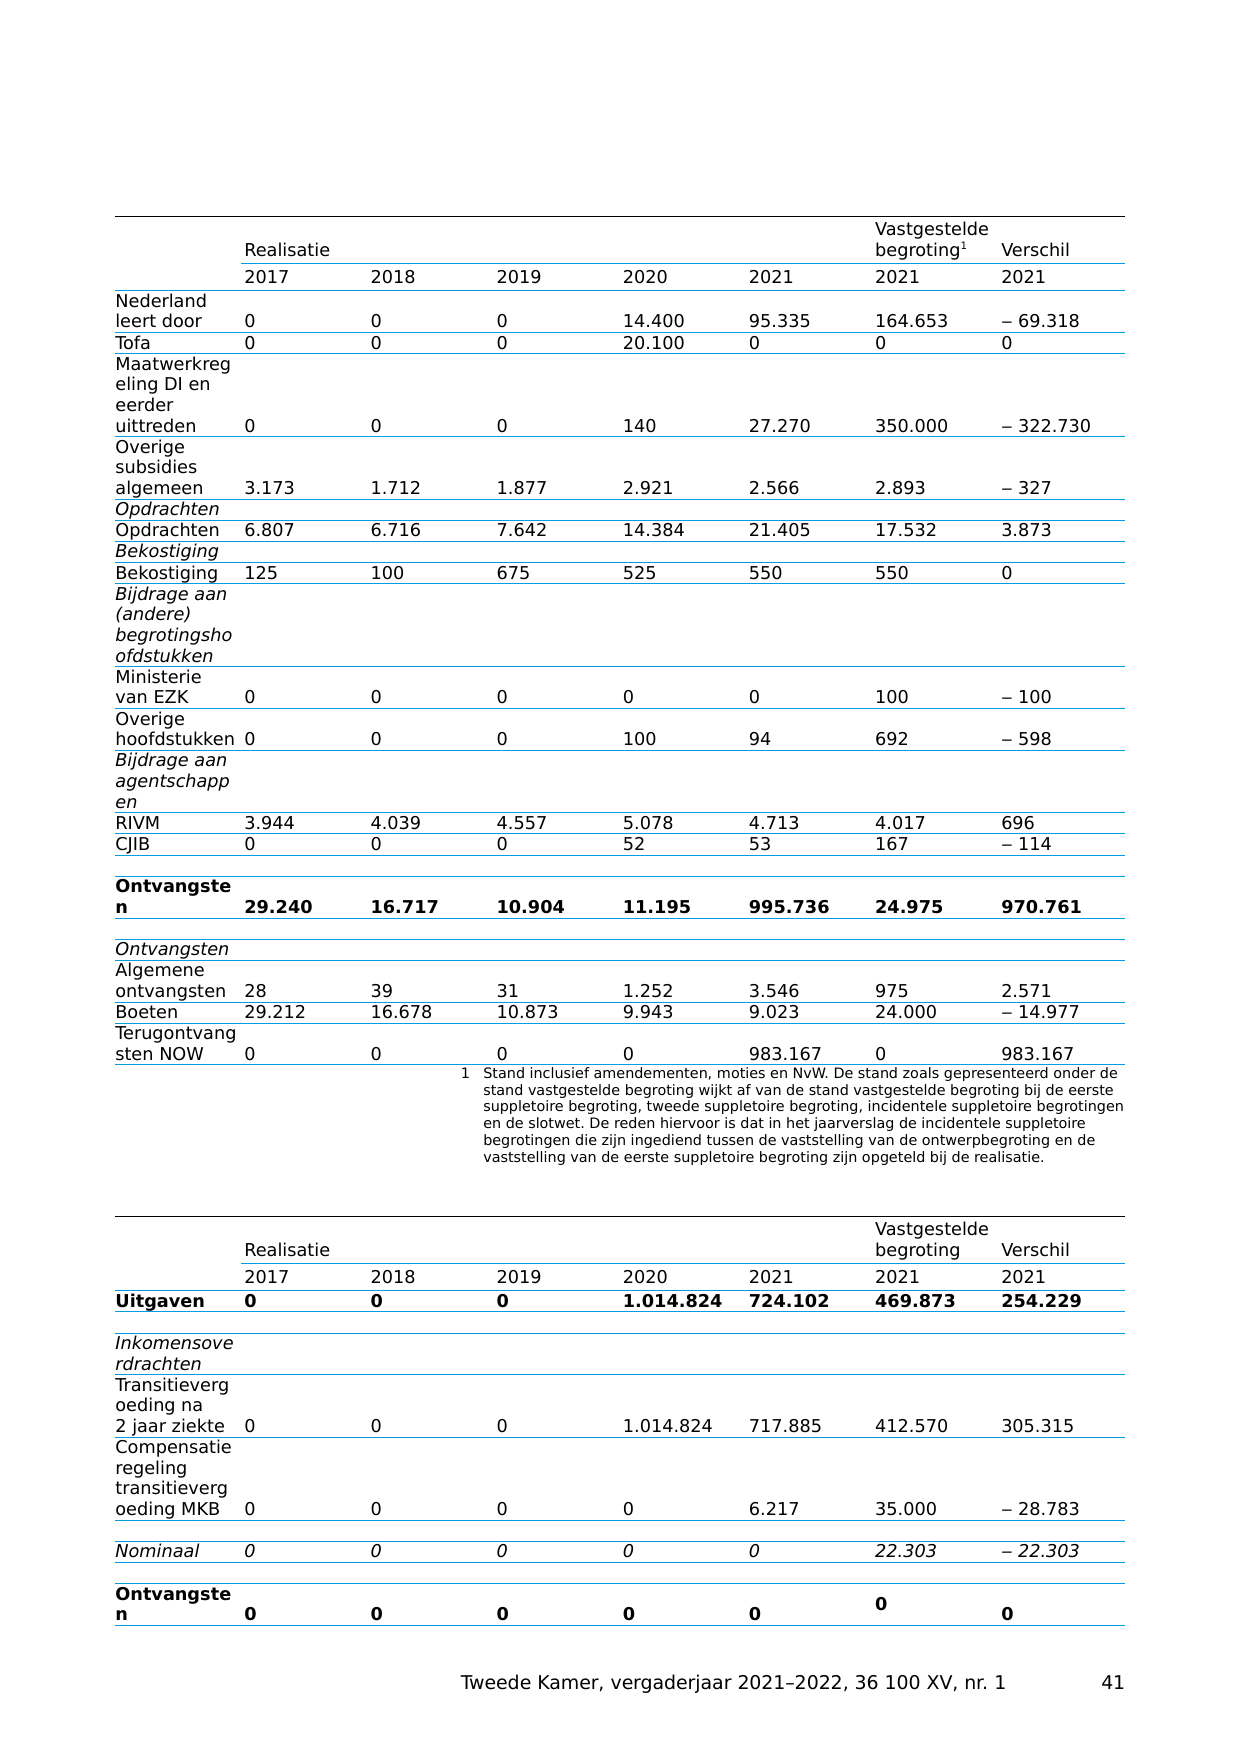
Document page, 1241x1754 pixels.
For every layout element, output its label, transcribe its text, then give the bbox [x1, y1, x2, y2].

table_cell 2021 [746, 1264, 872, 1290]
table_cell [620, 1334, 746, 1374]
table_cell 0 [241, 1375, 367, 1437]
table_cell 100 [620, 709, 746, 750]
table_cell 0 [368, 354, 493, 436]
table_cell Boeten [115, 1003, 241, 1023]
table_cell 0 [241, 354, 367, 436]
table_cell [494, 751, 620, 812]
table_cell 0 [872, 333, 998, 353]
table_cell 0 [746, 1542, 872, 1562]
table_cell 1.877 [494, 437, 620, 499]
table_cell [872, 1563, 998, 1583]
table_cell 0 [494, 709, 620, 750]
table_cell 2021 [872, 264, 998, 290]
table_cell 2.893 [872, 437, 998, 499]
table_cell 970.761 [998, 877, 1125, 917]
table_cell 0 [620, 1438, 746, 1519]
table_cell 692 [872, 709, 998, 750]
table_cell [998, 1312, 1125, 1332]
table_cell 675 [494, 563, 620, 583]
table_cell ‒ 100 [998, 667, 1125, 708]
table_cell 21.405 [746, 521, 872, 541]
table_cell [368, 500, 493, 520]
table_cell [115, 1521, 241, 1541]
table_cell [746, 1563, 872, 1583]
table_cell 3.944 [241, 813, 367, 833]
table_cell [620, 751, 746, 812]
table_cell [872, 1312, 998, 1332]
table_cell Verschil [998, 1217, 1125, 1263]
table_cell 0 [494, 1542, 620, 1562]
table_cell 0 [368, 1584, 493, 1625]
table_cell [241, 542, 367, 562]
table_cell [620, 1521, 746, 1541]
table_cell 0 [998, 563, 1125, 583]
table_cell 6.217 [746, 1438, 872, 1519]
table_cell 29.212 [241, 1003, 367, 1023]
table_cell 0 [241, 667, 367, 708]
table_cell 20.100 [620, 333, 746, 353]
list Stand inclusief amendementen, moties en NvW. De stand zoals gepresenteerd onder de stand vastgestelde begroting wijkt af van de stand vastgestelde begroting bij de eerste suppletoire begroting, tweede suppletoire begroting, incidentele suppletoire begrotingen en de slotwet. De reden hiervoor is dat in het jaarverslag de incidentele suppletoire begrotingen die zijn ingediend tussen de vaststelling van de ontwerpbegroting en de vaststelling van de eerste suppletoire begroting zijn opgeteld bij de realisatie. [461, 1065, 1125, 1166]
table_cell 0 [241, 709, 367, 750]
table_cell Ministerie van EZK [115, 667, 241, 708]
table_cell [746, 1312, 872, 1332]
table_cell 2.566 [746, 437, 872, 499]
table_cell 550 [746, 563, 872, 583]
table_cell [241, 1312, 367, 1332]
table_cell [998, 1334, 1125, 1374]
table_cell Ontvangsten [115, 940, 241, 960]
table_cell 0 [241, 1024, 367, 1064]
table_cell 0 [746, 333, 872, 353]
table_cell 0 [620, 1584, 746, 1625]
table_cell Uitgaven [115, 1291, 241, 1311]
table_cell [368, 919, 493, 938]
table_cell 696 [998, 813, 1125, 833]
table_cell 164.653 [872, 291, 998, 332]
table_cell 100 [872, 667, 998, 708]
table_cell Overige hoofdstukken [115, 709, 241, 750]
table_cell 9.023 [746, 1003, 872, 1023]
table_cell [998, 751, 1125, 812]
table_cell [998, 584, 1125, 666]
table_cell 7.642 [494, 521, 620, 541]
table_cell [620, 1312, 746, 1332]
table_cell 2020 [620, 1264, 746, 1290]
table_cell 11.195 [620, 877, 746, 917]
table_cell 3.173 [241, 437, 367, 499]
table_cell 0 [241, 1584, 367, 1625]
table_cell 14.384 [620, 521, 746, 541]
table_cell 983.167 [998, 1024, 1125, 1064]
table_cell Bekostiging [115, 542, 241, 562]
table_cell 0 [494, 1584, 620, 1625]
table_cell [872, 1521, 998, 1541]
table_cell 975 [872, 961, 998, 1001]
table_cell 2021 [998, 264, 1125, 290]
table_cell [115, 217, 241, 290]
table_cell [241, 940, 367, 960]
table_cell 0 [998, 333, 1125, 353]
table_cell 412.570 [872, 1375, 998, 1437]
table_cell 9.943 [620, 1003, 746, 1023]
table_cell [368, 751, 493, 812]
table_cell 0 [368, 1024, 493, 1064]
table_cell Algemene ontvangsten [115, 961, 241, 1001]
table_cell 0 [241, 1542, 367, 1562]
table_cell 5.078 [620, 813, 746, 833]
table_cell 0 [494, 333, 620, 353]
table_cell CJIB [115, 834, 241, 854]
table_cell 4.017 [872, 813, 998, 833]
table_cell 717.885 [746, 1375, 872, 1437]
table_cell 100 [368, 563, 493, 583]
table_cell 14.400 [620, 291, 746, 332]
table_cell 0 [620, 1024, 746, 1064]
table_cell [746, 919, 872, 938]
table_cell 0 [368, 333, 493, 353]
table_cell Realisatie [241, 217, 872, 263]
table_cell 0 [494, 1375, 620, 1437]
table_cell 39 [368, 961, 493, 1001]
table_cell 3.873 [998, 521, 1125, 541]
table_cell [241, 1334, 367, 1374]
table_cell [368, 940, 493, 960]
table_cell [241, 919, 367, 938]
table_cell [746, 856, 872, 876]
table_cell 0 [368, 1438, 493, 1519]
table_cell 2018 [368, 264, 493, 290]
table_cell 0 [368, 709, 493, 750]
table_cell 6.716 [368, 521, 493, 541]
table_cell 0 [494, 354, 620, 436]
table_cell Ontvangsten [115, 1584, 241, 1625]
table_cell 0 [494, 667, 620, 708]
table_cell 2020 [620, 264, 746, 290]
table_cell 2017 [241, 264, 367, 290]
table_cell 1.014.824 [620, 1375, 746, 1437]
table_cell 0 [494, 834, 620, 854]
table_cell [494, 500, 620, 520]
table_cell ‒ 22.303 [998, 1542, 1125, 1562]
table_cell [872, 542, 998, 562]
table_cell [115, 1217, 241, 1290]
table_cell [872, 856, 998, 876]
table_cell [368, 856, 493, 876]
table_cell 0 [241, 333, 367, 353]
table_cell 2021 [746, 264, 872, 290]
table_cell [494, 1563, 620, 1583]
table_cell [115, 1312, 241, 1332]
table_cell 0 [746, 1584, 872, 1625]
table_cell 1.252 [620, 961, 746, 1001]
table_cell Inkomensoverdrachten [115, 1334, 241, 1374]
table_header Tabel 11 Begrotingsgefinancierde budgettaire gevolgen van beleidsartikel 1 (bedragen x € 1.000) [115, 191, 1125, 216]
table_cell [494, 1334, 620, 1374]
table_cell 983.167 [746, 1024, 872, 1064]
table_cell 0 [494, 1291, 620, 1311]
table_cell 4.039 [368, 813, 493, 833]
table_cell 2018 [368, 1264, 493, 1290]
table_cell 0 [872, 1024, 998, 1064]
table_cell [872, 940, 998, 960]
table_cell 0 [872, 1584, 998, 1625]
table_cell [115, 856, 241, 876]
table_cell [998, 1521, 1125, 1541]
table_cell [368, 584, 493, 666]
table_cell 29.240 [241, 877, 367, 917]
table_cell 24.000 [872, 1003, 998, 1023]
table_cell Bekostiging [115, 563, 241, 583]
table_cell [241, 856, 367, 876]
table_cell 10.904 [494, 877, 620, 917]
table_cell [746, 1521, 872, 1541]
table_cell 0 [494, 1438, 620, 1519]
table_cell Bijdrage aan (andere) begrotingshoofdstukken [115, 584, 241, 666]
table_cell [494, 940, 620, 960]
table_cell [494, 856, 620, 876]
table_cell Vastgestelde begroting1 [872, 217, 998, 263]
table_cell ‒ 14.977 [998, 1003, 1125, 1023]
table_cell Ontvangsten [115, 877, 241, 917]
table_cell [620, 500, 746, 520]
table_cell [494, 919, 620, 938]
table_cell 95.335 [746, 291, 872, 332]
table_cell 52 [620, 834, 746, 854]
table_cell [115, 1563, 241, 1583]
table_cell 0 [998, 1584, 1125, 1625]
table_cell Compensatieregeling transitievergoeding MKB [115, 1438, 241, 1519]
table_cell RIVM [115, 813, 241, 833]
table_cell [998, 1563, 1125, 1583]
table_cell 350.000 [872, 354, 998, 436]
table_cell [998, 919, 1125, 938]
table_cell 550 [872, 563, 998, 583]
table_cell [872, 751, 998, 812]
table_cell 0 [494, 291, 620, 332]
table_cell 0 [368, 1542, 493, 1562]
table_cell 4.557 [494, 813, 620, 833]
table_cell [620, 940, 746, 960]
table_cell Overige subsidies algemeen [115, 437, 241, 499]
table_cell Vastgestelde begroting [872, 1217, 998, 1263]
table_cell 0 [494, 1024, 620, 1064]
table_cell 10.873 [494, 1003, 620, 1023]
table_cell [368, 1521, 493, 1541]
table_cell [998, 542, 1125, 562]
table_cell [368, 1312, 493, 1332]
table_cell 254.229 [998, 1291, 1125, 1311]
table_cell [241, 584, 367, 666]
table_cell 24.975 [872, 877, 998, 917]
table_cell [746, 1334, 872, 1374]
table_cell [368, 1334, 493, 1374]
table_cell [115, 919, 241, 938]
table_cell ‒ 69.318 [998, 291, 1125, 332]
table_cell Transitievergoeding na 2 jaar ziekte [115, 1375, 241, 1437]
table_cell [241, 751, 367, 812]
table_cell [746, 500, 872, 520]
table_cell [872, 1334, 998, 1374]
table_cell 35.000 [872, 1438, 998, 1519]
table_cell [872, 500, 998, 520]
table_cell Maatwerkregeling DI en eerder uittreden [115, 354, 241, 436]
table_cell Bijdrage aan agentschappen [115, 751, 241, 812]
table_cell 525 [620, 563, 746, 583]
table_cell [746, 584, 872, 666]
table_cell [494, 584, 620, 666]
table_cell Opdrachten [115, 500, 241, 520]
table_cell [494, 1312, 620, 1332]
table_cell [998, 940, 1125, 960]
table_cell 27.270 [746, 354, 872, 436]
table_cell 0 [241, 291, 367, 332]
table_cell Nominaal [115, 1542, 241, 1562]
table_cell [998, 856, 1125, 876]
table_cell 0 [620, 667, 746, 708]
table_cell 4.713 [746, 813, 872, 833]
table_cell ‒ 598 [998, 709, 1125, 750]
table_cell 53 [746, 834, 872, 854]
table_cell [241, 500, 367, 520]
table_cell 2019 [494, 1264, 620, 1290]
table_cell 2019 [494, 264, 620, 290]
table_cell [241, 1563, 367, 1583]
table_cell 125 [241, 563, 367, 583]
table_cell [746, 940, 872, 960]
table_cell [998, 500, 1125, 520]
table_cell 1.014.824 [620, 1291, 746, 1311]
table_cell 0 [368, 834, 493, 854]
table_cell 140 [620, 354, 746, 436]
table_cell 469.873 [872, 1291, 998, 1311]
table_cell 17.532 [872, 521, 998, 541]
table_cell 2021 [872, 1264, 998, 1290]
table_cell 16.717 [368, 877, 493, 917]
table_cell [746, 751, 872, 812]
table_cell 0 [368, 1291, 493, 1311]
table_cell ‒ 28.783 [998, 1438, 1125, 1519]
table_cell 28 [241, 961, 367, 1001]
table_cell [241, 1521, 367, 1541]
table_cell Tofa [115, 333, 241, 353]
table_cell 2.921 [620, 437, 746, 499]
table_cell Nederland leert door [115, 291, 241, 332]
table_cell [746, 542, 872, 562]
table_cell 0 [746, 667, 872, 708]
table_cell 3.546 [746, 961, 872, 1001]
table_cell [620, 1563, 746, 1583]
table_cell ‒ 327 [998, 437, 1125, 499]
table_cell [872, 919, 998, 938]
table_cell 0 [241, 1438, 367, 1519]
table_cell [368, 1563, 493, 1583]
table_cell Realisatie [241, 1217, 872, 1263]
table_cell [494, 1521, 620, 1541]
table_cell 0 [368, 1375, 493, 1437]
table_header Tabel 12 Premiegefinancierde budgettaire gevolgen van beleidsartikel 1 (bedragen x € 1.000) [115, 1191, 1125, 1216]
table_cell [872, 584, 998, 666]
table_cell 0 [620, 1542, 746, 1562]
table_cell [368, 542, 493, 562]
table_cell 31 [494, 961, 620, 1001]
table_cell 0 [241, 834, 367, 854]
table_cell 2017 [241, 1264, 367, 1290]
table_cell 0 [241, 1291, 367, 1311]
table_cell 995.736 [746, 877, 872, 917]
table_cell [620, 919, 746, 938]
table_cell [494, 542, 620, 562]
table_cell 94 [746, 709, 872, 750]
table_cell [620, 542, 746, 562]
table_cell 0 [368, 667, 493, 708]
table_cell ‒ 322.730 [998, 354, 1125, 436]
table_cell 167 [872, 834, 998, 854]
table_cell 6.807 [241, 521, 367, 541]
table_cell 2.571 [998, 961, 1125, 1001]
table_cell 0 [368, 291, 493, 332]
table_cell 2021 [998, 1264, 1125, 1290]
table_cell [620, 856, 746, 876]
table_cell 16.678 [368, 1003, 493, 1023]
table_cell 1.712 [368, 437, 493, 499]
table_cell [620, 584, 746, 666]
table_cell Terugontvangsten NOW [115, 1024, 241, 1064]
table_cell 724.102 [746, 1291, 872, 1311]
table_cell Opdrachten [115, 521, 241, 541]
table_cell ‒ 114 [998, 834, 1125, 854]
table_cell 22.303 [872, 1542, 998, 1562]
table_cell Verschil [998, 217, 1125, 263]
table_cell 305.315 [998, 1375, 1125, 1437]
